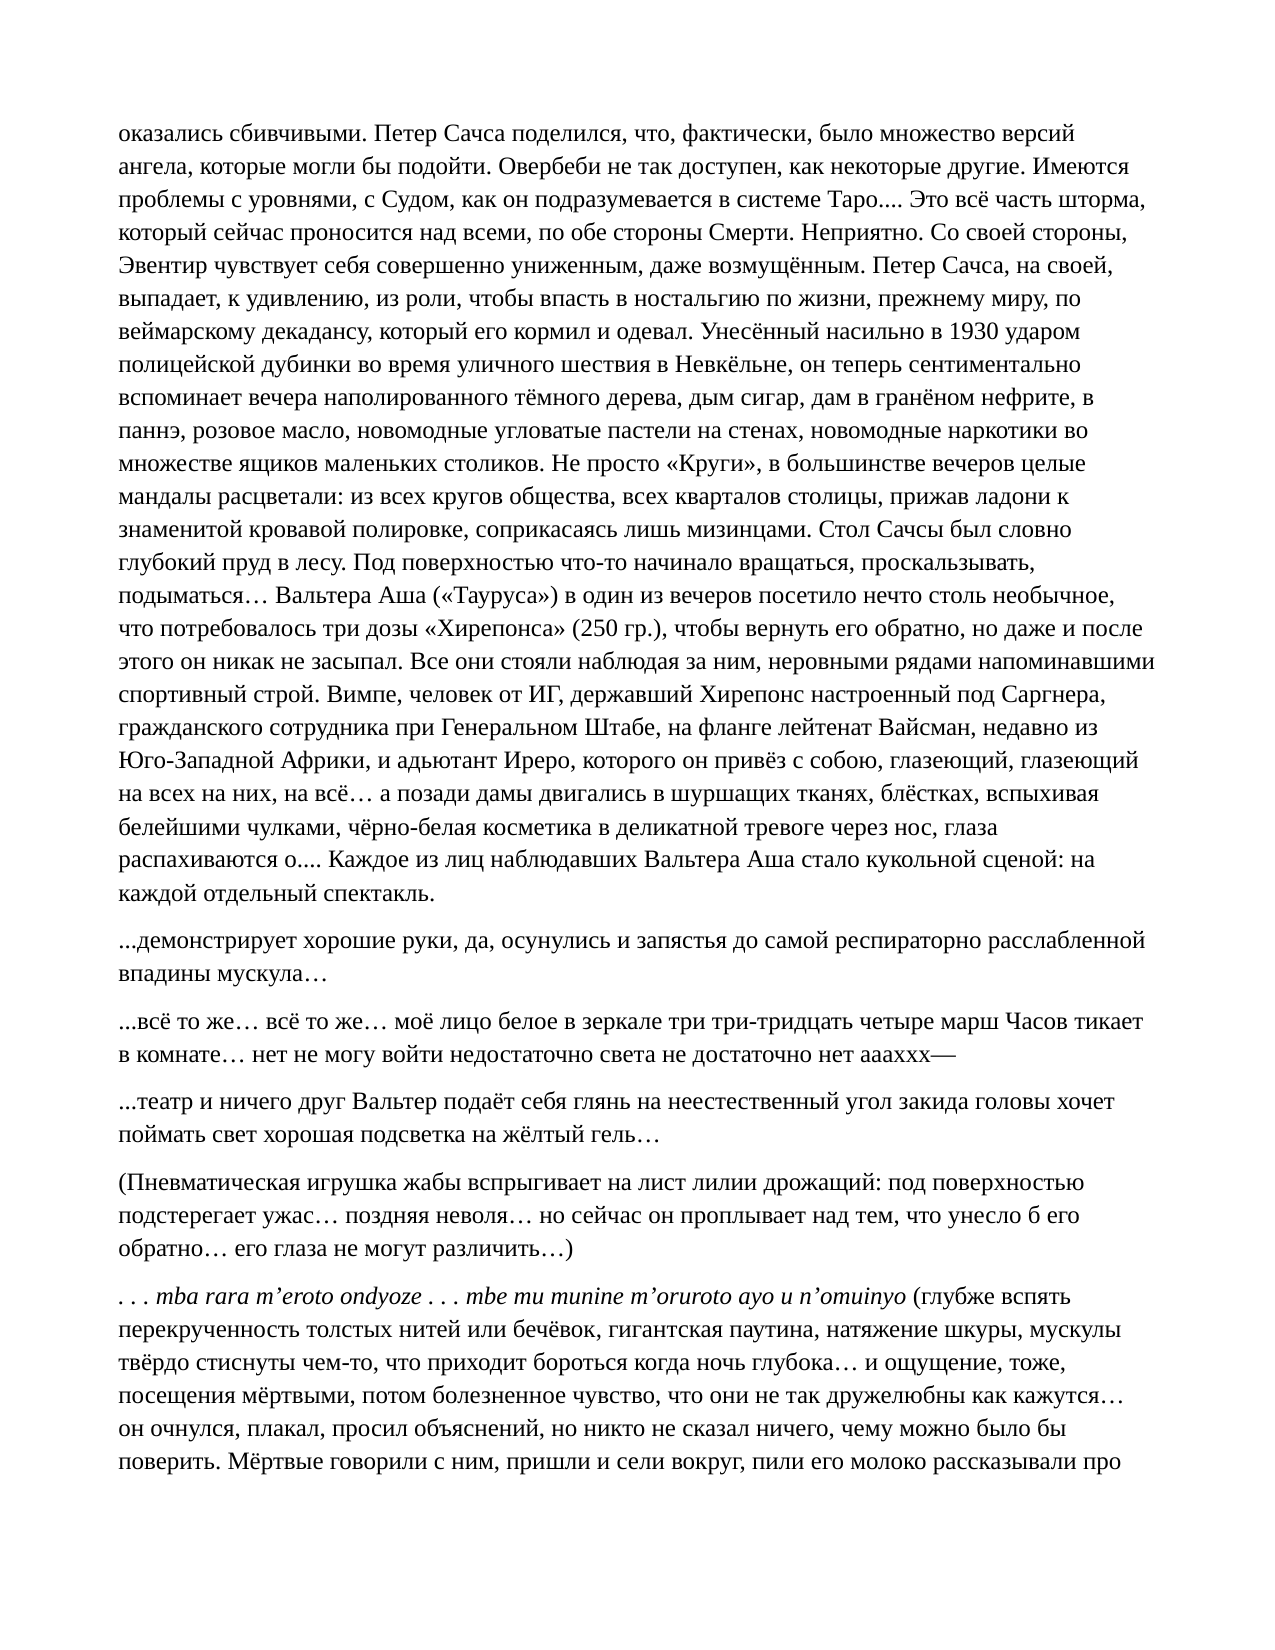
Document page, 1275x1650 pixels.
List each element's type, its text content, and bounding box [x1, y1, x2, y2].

text оказались сбивчивыми. Петер Сачса поделился, что, фактически, было множество версий ангела, которые могли бы подойти. Овербеби не так доступен, как некоторые другие. Имеются проблемы с уровнями, с Судом, как он подразумевается в системе Таро.... Это всё часть шторма, который сейчас проносится над всеми, по обе стороны Смерти. Неприятно. Со своей стороны, Эвентир чувствует себя совершенно униженным, даже возмущённым. Петер Сачса, на своей, выпадает, к удивлению, из роли, чтобы впасть в ностальгию по жизни, прежнему миру, по веймарскому декадансу, который его кормил и одевал. Унесённый насильно в 1930 ударом полицейской дубинки во время уличного шествия в Невкёльне, он теперь сентиментально вспоминает вечера наполированного тёмного дерева, дым сигар, дам в гранёном нефрите, в паннэ, розовое масло, новомодные угловатые пастели на стенах, новомодные наркотики во множестве ящиков маленьких столиков. Не просто «Круги», в большинстве вечеров целые мандалы расцветали: из всех кругов общества, всех кварталов столицы, прижав ладони к знаменитой кровавой полировке, соприкасаясь лишь мизинцами. Стол Сачсы был словно глубокий пруд в лесу. Под поверхностью что-то начинало вращаться, проскальзывать, подыматься… Вальтера Аша («Тауруса») в один из вечеров посетило нечто столь необычное, что потребовалось три дозы «Хирепонса» (250 гр.), чтобы вернуть его обратно, но даже и после этого он никак не засыпал. Все они стояли наблюдая за ним, неровными рядами напоминавшими спортивный строй. Вимпе, человек от ИГ, державший Хирепонс настроенный под Саргнера, гражданского сотрудника при Генеральном Штабе, на фланге лейтенат Вайсман, недавно из Юго-Западной Африки, и адьютант Иреро, которого он привёз с собою, глазеющий, глазеющий на всех на них, на всё… а позади дамы двигались в шуршащих тканях, блёстках, вспыхивая белейшими чулками, чёрно-белая косметика в деликатной тревоге через нос, глаза распахиваются о.... Каждое из лиц наблюдавших Вальтера Аша стало кукольной сценой: на каждой отдельный спектакль. [118, 118, 1157, 906]
text ...всё то же… всё то же… моё лицо белое в зеркале три три-тридцать четыре марш Часов тикает в комнате… нет не могу войти недостаточно света не достаточно нет аааххх— [118, 1006, 1157, 1068]
text ...театр и ничего друг Вальтер подаёт себя глянь на неестественный угол закида головы хочет поймать свет хорошая подсветка на жёлтый гель… [118, 1086, 1157, 1148]
text . . . mba rara m’eroto ondyoze . . . mbe mu munine m’oruroto ayo u n’omuinyo (глубже вспять перекрученность толстых нитей или бечёвок, гигантская паутина, натяжение шкуры, мускулы твёрдо стиснуты чем-то, что приходит бороться когда ночь глубока… и ощущение, тоже, посещения мёртвыми, потом болезненное чувство, что они не так дружелюбны как кажутся… он очнулся, плакал, просил объяснений, но никто не сказал ничего, чему можно было бы поверить. Мёртвые говорили с ним, пришли и сели вокруг, пили его молоко рассказывали про [118, 1281, 1157, 1474]
text ...демонстрирует хорошие руки, да, осунулись и запястья до самой респираторно расслабленной впадины мускула… [118, 925, 1157, 987]
text (Пневматическая игрушка жабы вспрыгивает на лист лилии дрожащий: под поверхностью подстерегает ужас… поздняя неволя… но сейчас он проплывает над тем, что унесло б его обратно… его глаза не могут различить…) [118, 1167, 1157, 1262]
